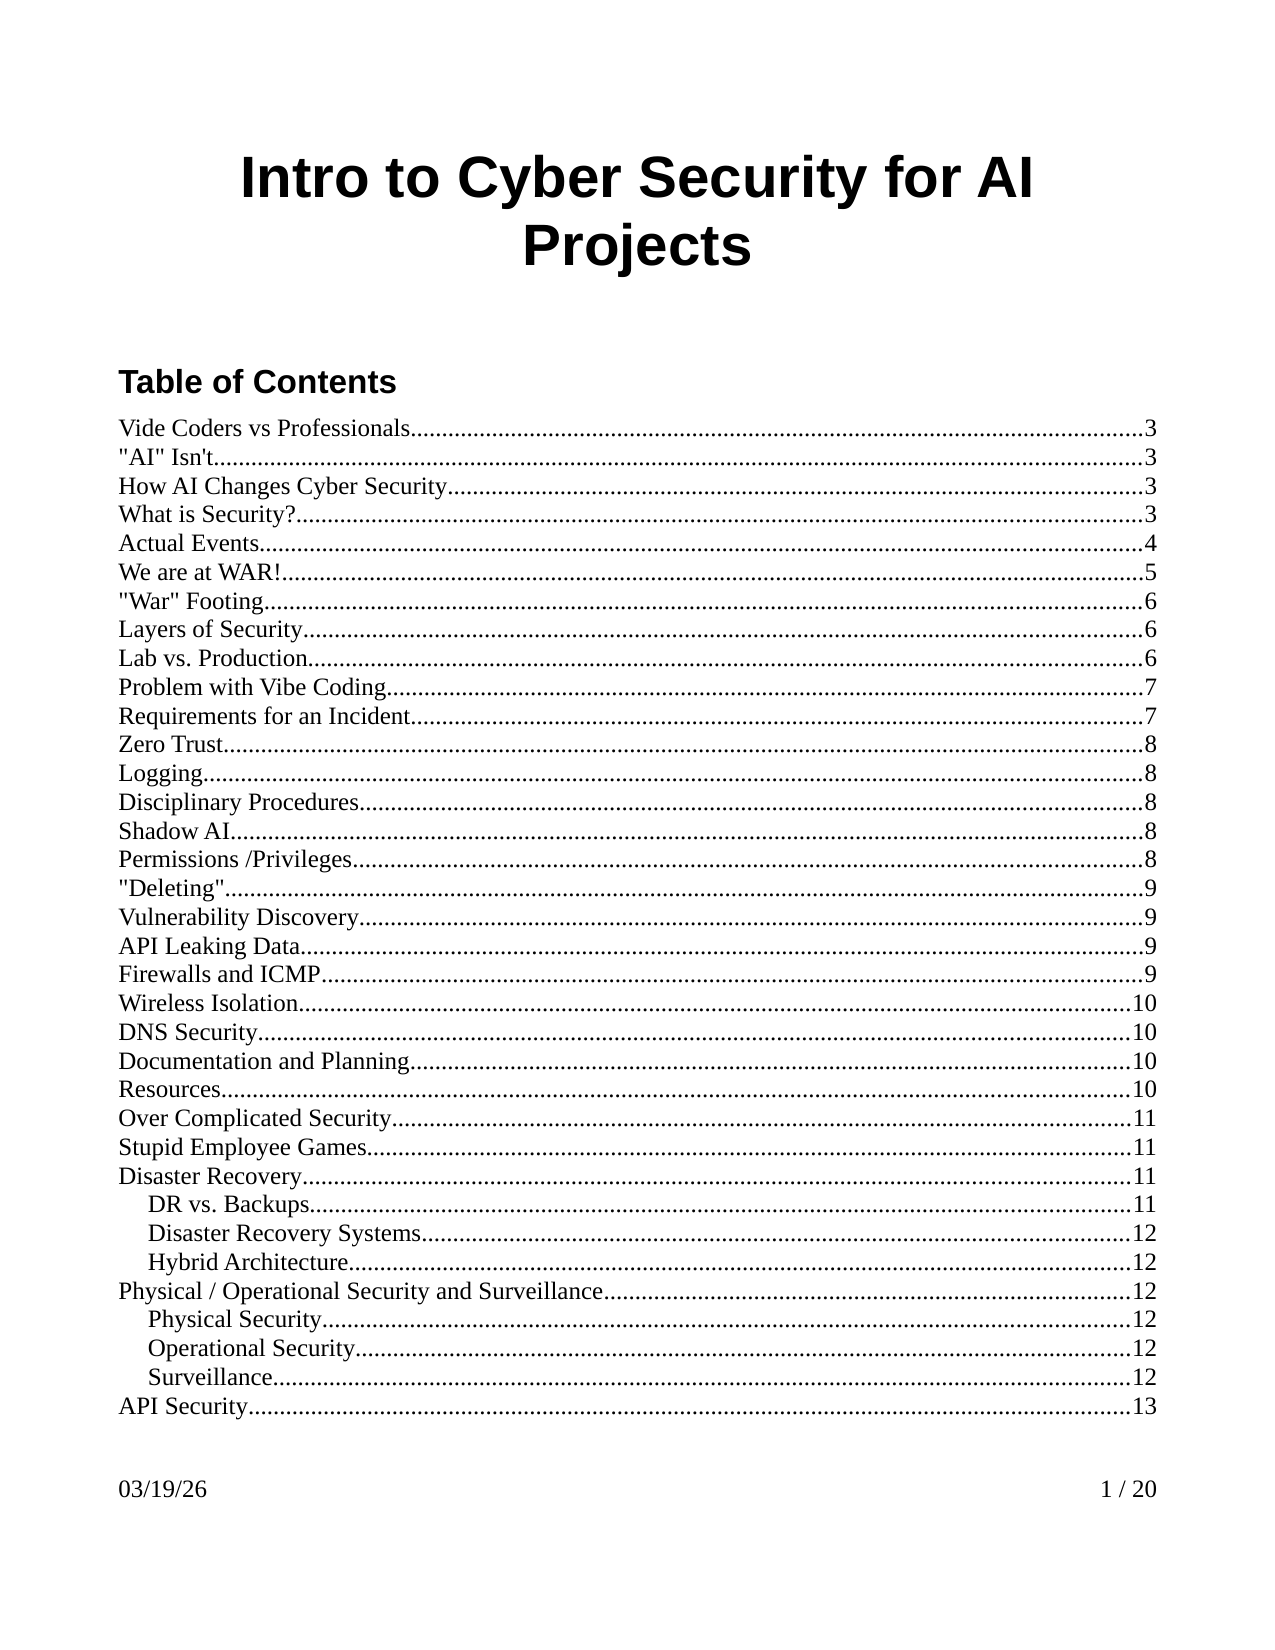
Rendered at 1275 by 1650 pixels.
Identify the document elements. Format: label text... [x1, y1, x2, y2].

text API Leaking Data 9 [118, 931, 1157, 959]
title Intro to Cyber Security for AI Projects [118, 143, 1157, 277]
text Operational Security 12 [148, 1333, 1157, 1362]
text Physical Security 12 [148, 1304, 1157, 1333]
text Permissions /Privileges 8 [118, 844, 1157, 873]
text Vulnerability Discovery 9 [118, 902, 1157, 931]
subtitle Table of Contents [118, 362, 1157, 401]
text API Security 13 [118, 1391, 1157, 1419]
text Lab vs. Production 6 [118, 643, 1157, 672]
text Requirements for an Incident 7 [118, 701, 1157, 729]
text Disciplinary Procedures 8 [118, 787, 1157, 816]
text Layers of Security 6 [118, 614, 1157, 643]
text Stupid Employee Games 11 [118, 1132, 1157, 1161]
text DNS Security 10 [118, 1017, 1157, 1046]
text DR vs. Backups 11 [148, 1189, 1157, 1218]
text Actual Events 4 [118, 528, 1157, 557]
text Disaster Recovery Systems 12 [148, 1218, 1157, 1247]
text Physical / Operational Security and Surveillance 12 [118, 1276, 1157, 1304]
text Problem with Vibe Coding 7 [118, 672, 1157, 701]
text "Deleting" 9 [118, 873, 1157, 902]
text How AI Changes Cyber Security 3 [118, 471, 1157, 499]
text Hybrid Architecture 12 [148, 1247, 1157, 1276]
text Firewalls and ICMP 9 [118, 959, 1157, 988]
text Over Complicated Security 11 [118, 1103, 1157, 1132]
text Disaster Recovery 11 [118, 1161, 1157, 1189]
text Logging 8 [118, 758, 1157, 787]
text We are at WAR! 5 [118, 557, 1157, 586]
text Shadow AI 8 [118, 816, 1157, 844]
text Wireless Isolation 10 [118, 988, 1157, 1017]
text Surveillance 12 [148, 1362, 1157, 1391]
text "War" Footing 6 [118, 586, 1157, 614]
text Documentation and Planning 10 [118, 1046, 1157, 1074]
text Zero Trust 8 [118, 729, 1157, 758]
text Resources 10 [118, 1074, 1157, 1103]
text What is Security? 3 [118, 499, 1157, 528]
text Vide Coders vs Professionals 3 [118, 413, 1157, 442]
text "AI" Isn't... 3 [118, 442, 1157, 471]
